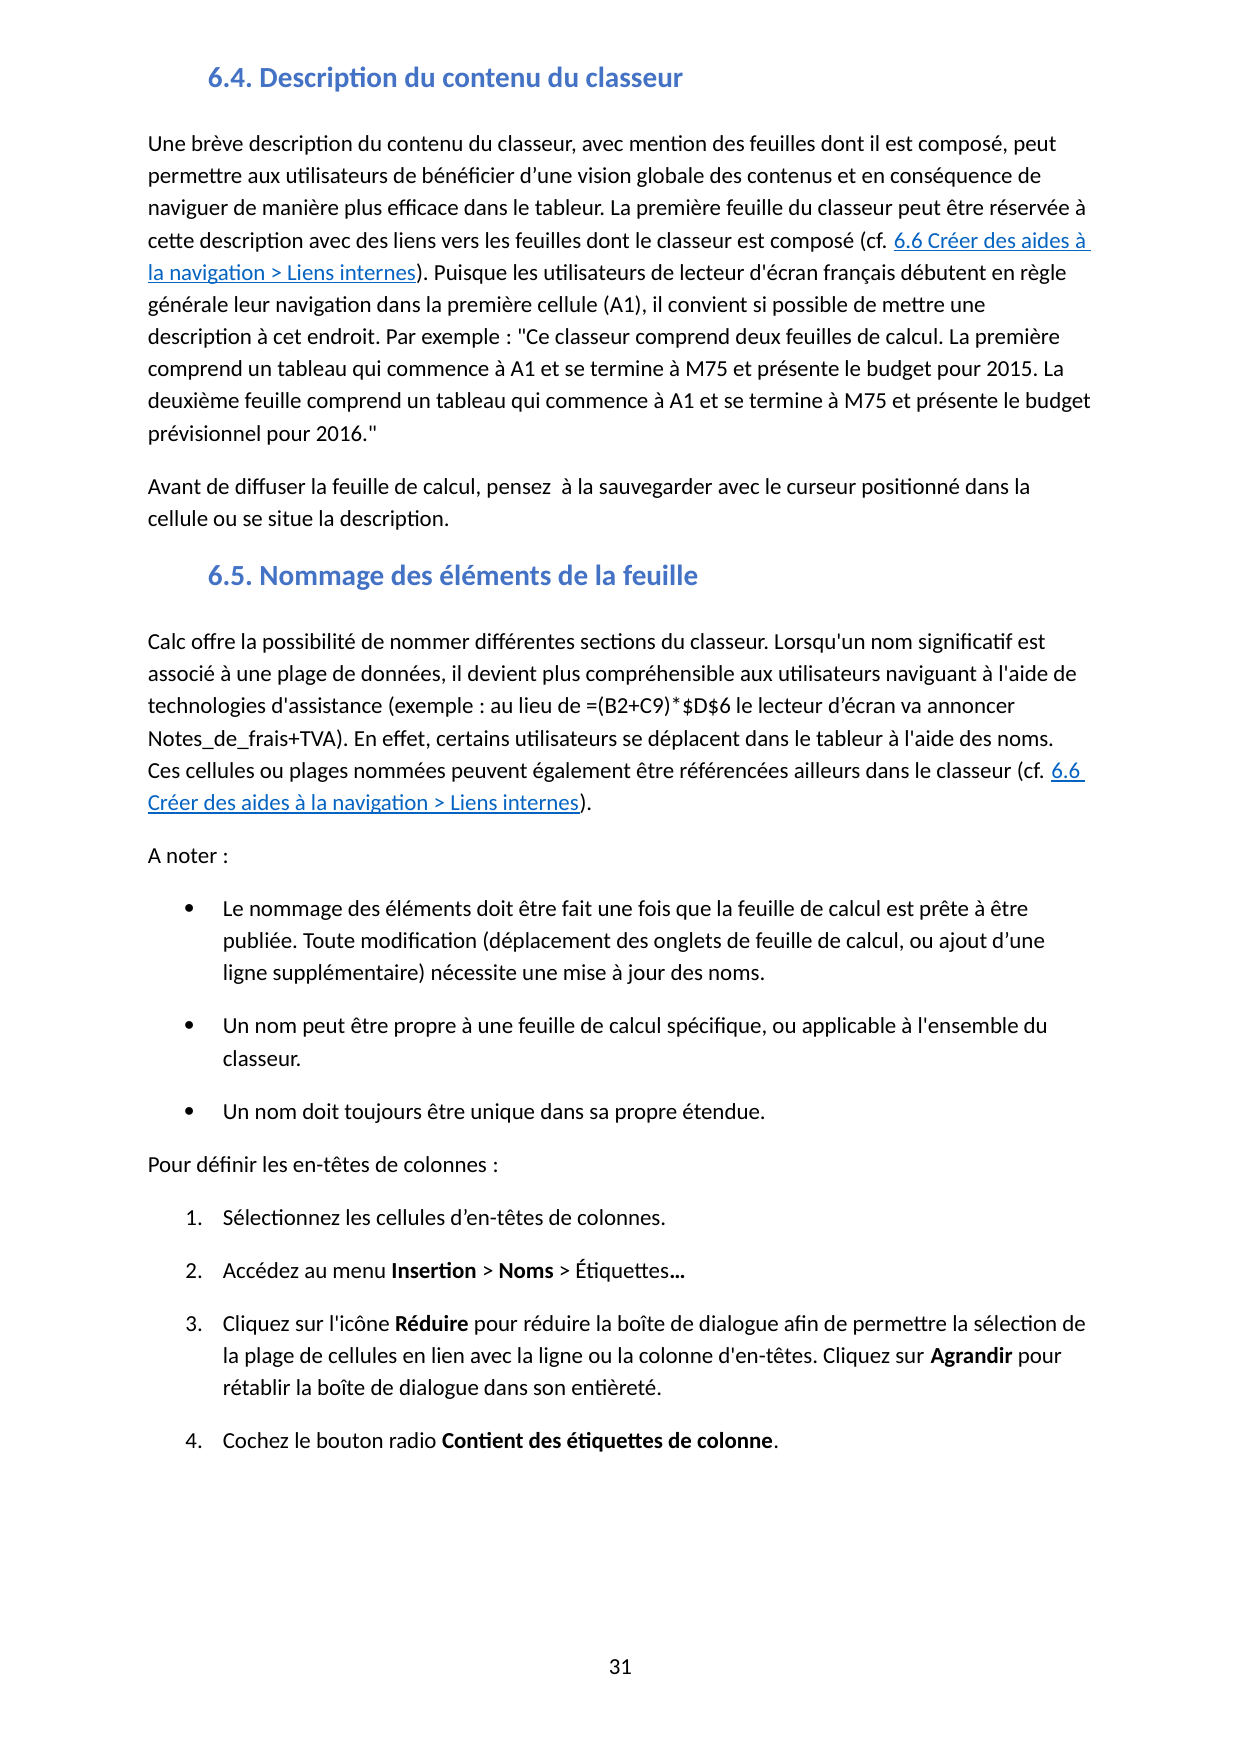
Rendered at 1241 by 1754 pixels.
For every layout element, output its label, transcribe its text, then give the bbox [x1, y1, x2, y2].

text A noter : [148, 841, 1093, 869]
subtitle 6.5. Nommage des éléments de la feuille [148, 557, 1093, 593]
list Cochez le bouton radio Contient des étiquettes de colonne. [185, 1426, 1093, 1454]
text Pour définir les en-têtes de colonnes : [148, 1150, 1093, 1178]
list Sélectionnez les cellules d’en-têtes de colonnes. [185, 1203, 1093, 1231]
subtitle 6.4. Description du contenu du classeur [148, 59, 1093, 95]
list Un nom doit toujours être unique dans sa propre étendue. [185, 1097, 1093, 1125]
list Accédez au menu Insertion > Noms > Étiquettes… [185, 1256, 1093, 1284]
list Un nom peut être propre à une feuille de calcul spécifique, ou applicable à l'ensemble du classeur. [185, 1012, 1093, 1072]
text Avant de diffuser la feuille de calcul, pensez à la sauvegarder avec le curseur positionné dans la cellule ou se situe la description. [148, 472, 1093, 532]
list Le nommage des éléments doit être fait une fois que la feuille de calcul est prête à être publiée. Toute modification (déplacement des onglets de feuille de calcul, ou ajout d’une ligne supplémentaire) nécessite une mise à jour des noms. [185, 894, 1093, 987]
text Une brève description du contenu du classeur, avec mention des feuilles dont il est composé, peut permettre aux utilisateurs de bénéficier d’une vision globale des contenus et en conséquence de naviguer de manière plus efficace dans le tableur. La première feuille du classeur peut être réservée à cette description avec des liens vers les feuilles dont le classeur est composé (cf. 6.6 Créer des aides à la navigation > Liens internes). Puisque les utilisateurs de lecteur d'écran français débutent en règle générale leur navigation dans la première cellule (A1), il convient si possible de mettre une description à cet endroit. Par exemple : "Ce classeur comprend deux feuilles de calcul. La première comprend un tableau qui commence à A1 et se termine à M75 et présente le budget pour 2015. La deuxième feuille comprend un tableau qui commence à A1 et se termine à M75 et présente le budget prévisionnel pour 2016." [148, 129, 1093, 447]
text Calc offre la possibilité de nommer différentes sections du classeur. Lorsqu'un nom significatif est associé à une plage de données, il devient plus compréhensible aux utilisateurs naviguant à l'aide de technologies d'assistance (exemple : au lieu de =(B2+C9)*$D$6 le lecteur d’écran va annoncer Notes_de_frais+TVA). En effet, certains utilisateurs se déplacent dans le tableur à l'aide des noms. Ces cellules ou plages nommées peuvent également être référencées ailleurs dans le classeur (cf. 6.6 Créer des aides à la navigation > Liens internes). [148, 627, 1093, 816]
list Cliquez sur l'icône Réduire pour réduire la boîte de dialogue afin de permettre la sélection de la plage de cellules en lien avec la ligne ou la colonne d'en-têtes. Cliquez sur Agrandir pour rétablir la boîte de dialogue dans son entièreté. [185, 1309, 1093, 1401]
